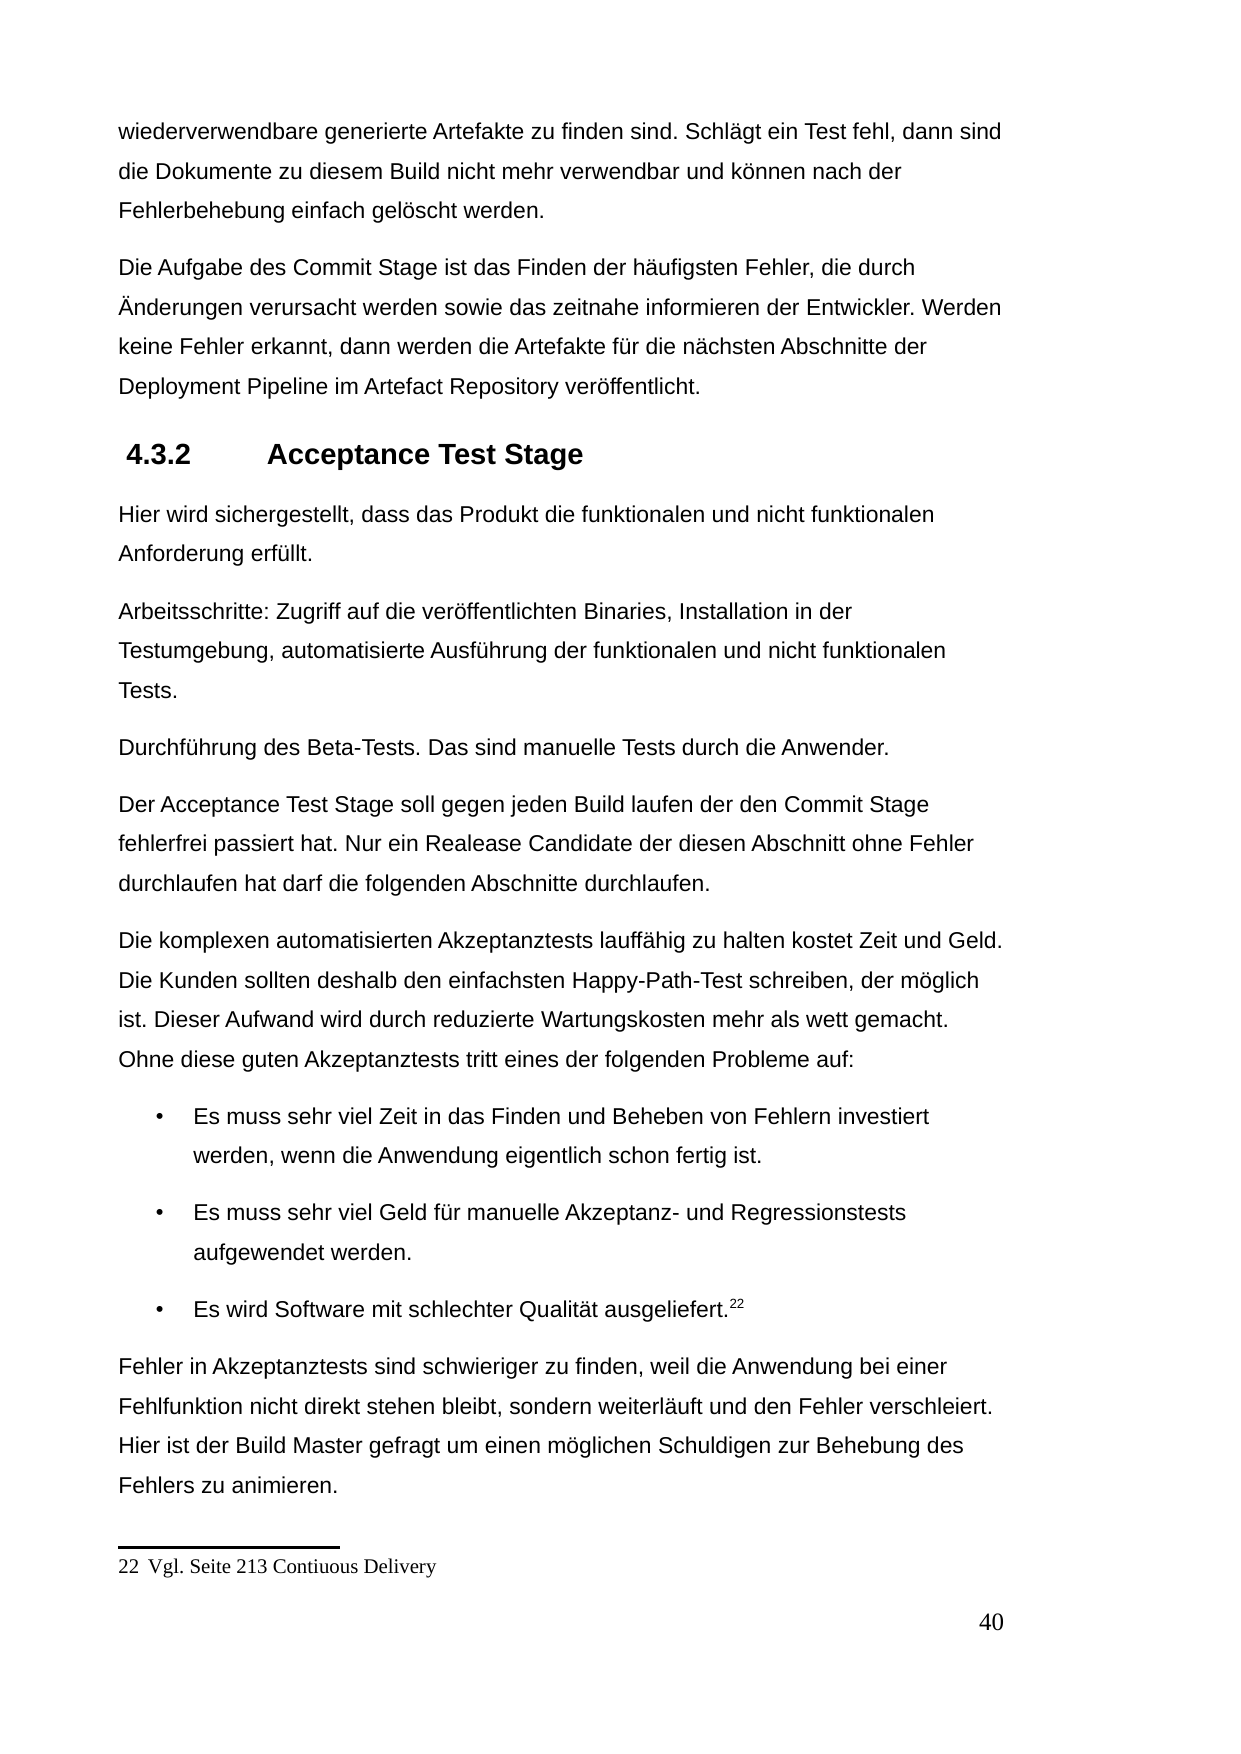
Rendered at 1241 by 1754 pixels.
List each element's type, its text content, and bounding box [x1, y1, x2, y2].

text Durchführung des Beta-Tests. Das sind manuelle Tests durch die Anwender. [118, 734, 1004, 760]
list Es wird Software mit schlechter Qualität ausgeliefert. [156, 1296, 1004, 1322]
text Der Acceptance Test Stage soll gegen jeden Build laufen der den Commit Stage fehlerfrei passiert hat. Nur ein Realease Candidate der diesen Abschnitt ohne Fehler durchlaufen hat darf die folgenden Abschnitte durchlaufen. [118, 791, 1004, 896]
text Fehler in Akzeptanztests sind schwieriger zu finden, weil die Anwendung bei einer Fehlfunktion nicht direkt stehen bleibt, sondern weiterläuft und den Fehler verschleiert. Hier ist der Build Master gefragt um einen möglichen Schuldigen zur Behebung des Fehlers zu animieren. [118, 1353, 1004, 1498]
list Es muss sehr viel Zeit in das Finden und Beheben von Fehlern investiert werden, wenn die Anwendung eigentlich schon fertig ist. [156, 1103, 1004, 1168]
list Es muss sehr viel Geld für manuelle Akzeptanz- und Regressionstests aufgewendet werden. [156, 1199, 1004, 1265]
text Die komplexen automatisierten Akzeptanztests lauffähig zu halten kostet Zeit und Geld. Die Kunden sollten deshalb den einfachsten Happy-Path-Test schreiben, der möglich ist. Dieser Aufwand wird durch reduzierte Wartungskosten mehr als wett gemacht. Ohne diese guten Akzeptanztests tritt eines der folgenden Probleme auf: [118, 927, 1004, 1072]
text Die Aufgabe des Commit Stage ist das Finden der häufigsten Fehler, die durch Änderungen verursacht werden sowie das zeitnahe informieren der Entwickler. Werden keine Fehler erkannt, dann werden die Artefakte für die nächsten Abschnitte der Deployment Pipeline im Artefact Repository veröffentlicht. [118, 254, 1004, 399]
text wiederverwendbare generierte Artefakte zu finden sind. Schlägt ein Test fehl, dann sind die Dokumente zu diesem Build nicht mehr verwendbar und können nach der Fehlerbehebung einfach gelöscht werden. [118, 118, 1004, 223]
text Arbeitsschritte: Zugriff auf die veröffentlichten Binaries, Installation in der Testumgebung, automatisierte Ausführung der funktionalen und nicht funktionalen Tests. [118, 598, 1004, 703]
text Hier wird sichergestellt, dass das Produkt die funktionalen und nicht funktionalen Anforderung erfüllt. [118, 501, 1004, 567]
list Vgl. Seite 213 Contiuous Delivery [118, 1553, 1004, 1578]
subtitle Acceptance Test Stage [118, 437, 1004, 471]
